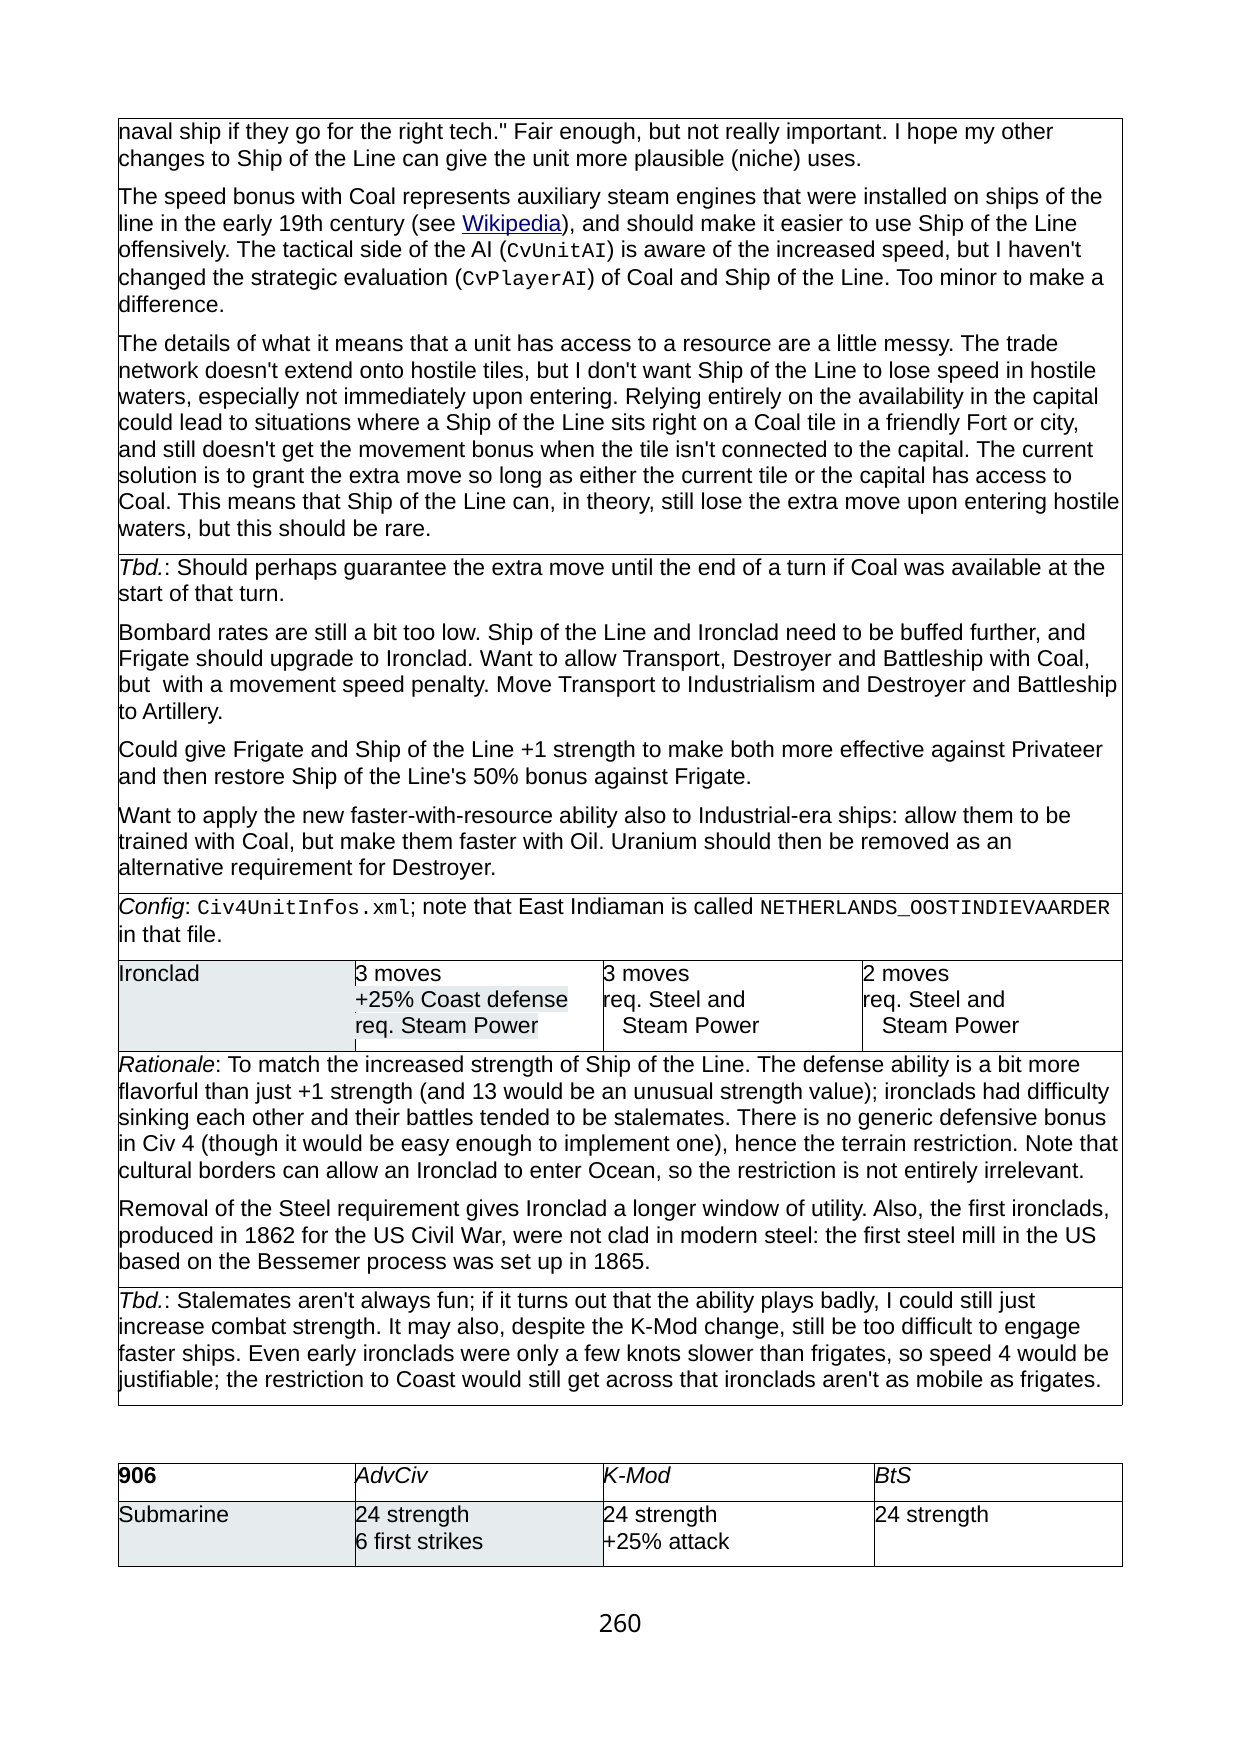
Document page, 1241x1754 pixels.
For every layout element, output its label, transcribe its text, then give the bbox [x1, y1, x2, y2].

table_cell Submarine [119, 1502, 355, 1566]
table_cell Rationale: To match the increased strength of Ship of the Line. The defense ability is a bit more flavorful than just +1 strength (and 13 would be an unusual strength value); ironclads had difficulty sinking each other and their battles tended to be stalemates. There is no generic defensive bonus in Civ 4 (though it would be easy enough to implement one), hence the terrain restriction. Note that cultural borders can allow an Ironclad to enter Ocean, so the restriction is not entirely irrelevant. Removal of the Steel requirement gives Ironclad a longer window of utility. Also, the first ironclads, produced in 1862 for the US Civil War, were not clad in modern steel: the first steel mill in the US based on the Bessemer process was set up in 1865. [119, 1052, 1122, 1287]
table_cell 24 strength [875, 1502, 1122, 1566]
table_cell Tbd.: Stalemates aren't always fun; if it turns out that the ability plays badly, I could still just increase combat strength. It may also, despite the K-Mod change, still be too difficult to engage faster ships. Even early ironclads were only a few knots slower than frigates, so speed 4 would be justifiable; the restriction to Coast would still get across that ironclads aren't as mobile as frigates. [119, 1288, 1122, 1405]
table_header 906 [119, 1464, 355, 1501]
table_cell Ironclad [119, 961, 355, 1051]
table_cell 3 moves req. Steel and Steam Power [604, 961, 862, 1051]
table_header BtS [875, 1464, 1122, 1501]
table_cell 3 moves +25% Coast defense req. Steam Power [356, 961, 603, 1051]
table_header AdvCiv [356, 1464, 603, 1501]
table_header K-Mod [604, 1464, 874, 1501]
table_cell Tbd.: Should perhaps guarantee the extra move until the end of a turn if Coal was available at the start of that turn. Bombard rates are still a bit too low. Ship of the Line and Ironclad need to be buffed further, and Frigate should upgrade to Ironclad. Want to allow Transport, Destroyer and Battleship with Coal, but with a movement speed penalty. Move Transport to Industrialism and Destroyer and Battleship to Artillery. Could give Frigate and Ship of the Line +1 strength to make both more effective against Privateer and then restore Ship of the Line's 50% bonus against Frigate. Want to apply the new faster-with-resource ability also to Industrial-era ships: allow them to be trained with Coal, but make them faster with Oil. Uranium should then be removed as an alternative requirement for Destroyer. [119, 555, 1122, 893]
table_cell naval ship if they go for the right tech." Fair enough, but not really important. I hope my other changes to Ship of the Line can give the unit more plausible (niche) uses. The speed bonus with Coal represents auxiliary steam engines that were installed on ships of the line in the early 19th century (see Wikipedia), and should make it easier to use Ship of the Line offensively. The tactical side of the AI (CvUnitAI) is aware of the increased speed, but I haven't changed the strategic evaluation (CvPlayerAI) of Coal and Ship of the Line. Too minor to make a difference. The details of what it means that a unit has access to a resource are a little messy. The trade network doesn't extend onto hostile tiles, but I don't want Ship of the Line to lose speed in hostile waters, especially not immediately upon entering. Relying entirely on the availability in the capital could lead to situations where a Ship of the Line sits right on a Coal tile in a friendly Fort or city, and still doesn't get the movement bonus when the tile isn't connected to the capital. The current solution is to grant the extra move so long as either the current tile or the capital has access to Coal. This means that Ship of the Line can, in theory, still lose the extra move upon entering hostile waters, but this should be rare. [119, 119, 1122, 553]
table_cell 24 strength +25% attack [604, 1502, 874, 1566]
table_cell 2 moves req. Steel and Steam Power [863, 961, 1122, 1051]
table_cell Config: Civ4UnitInfos.xml; note that East Indiaman is called NETHERLANDS_OOSTINDIEVAARDER in that file. [119, 894, 1122, 959]
table_cell 24 strength 6 first strikes [356, 1502, 603, 1566]
